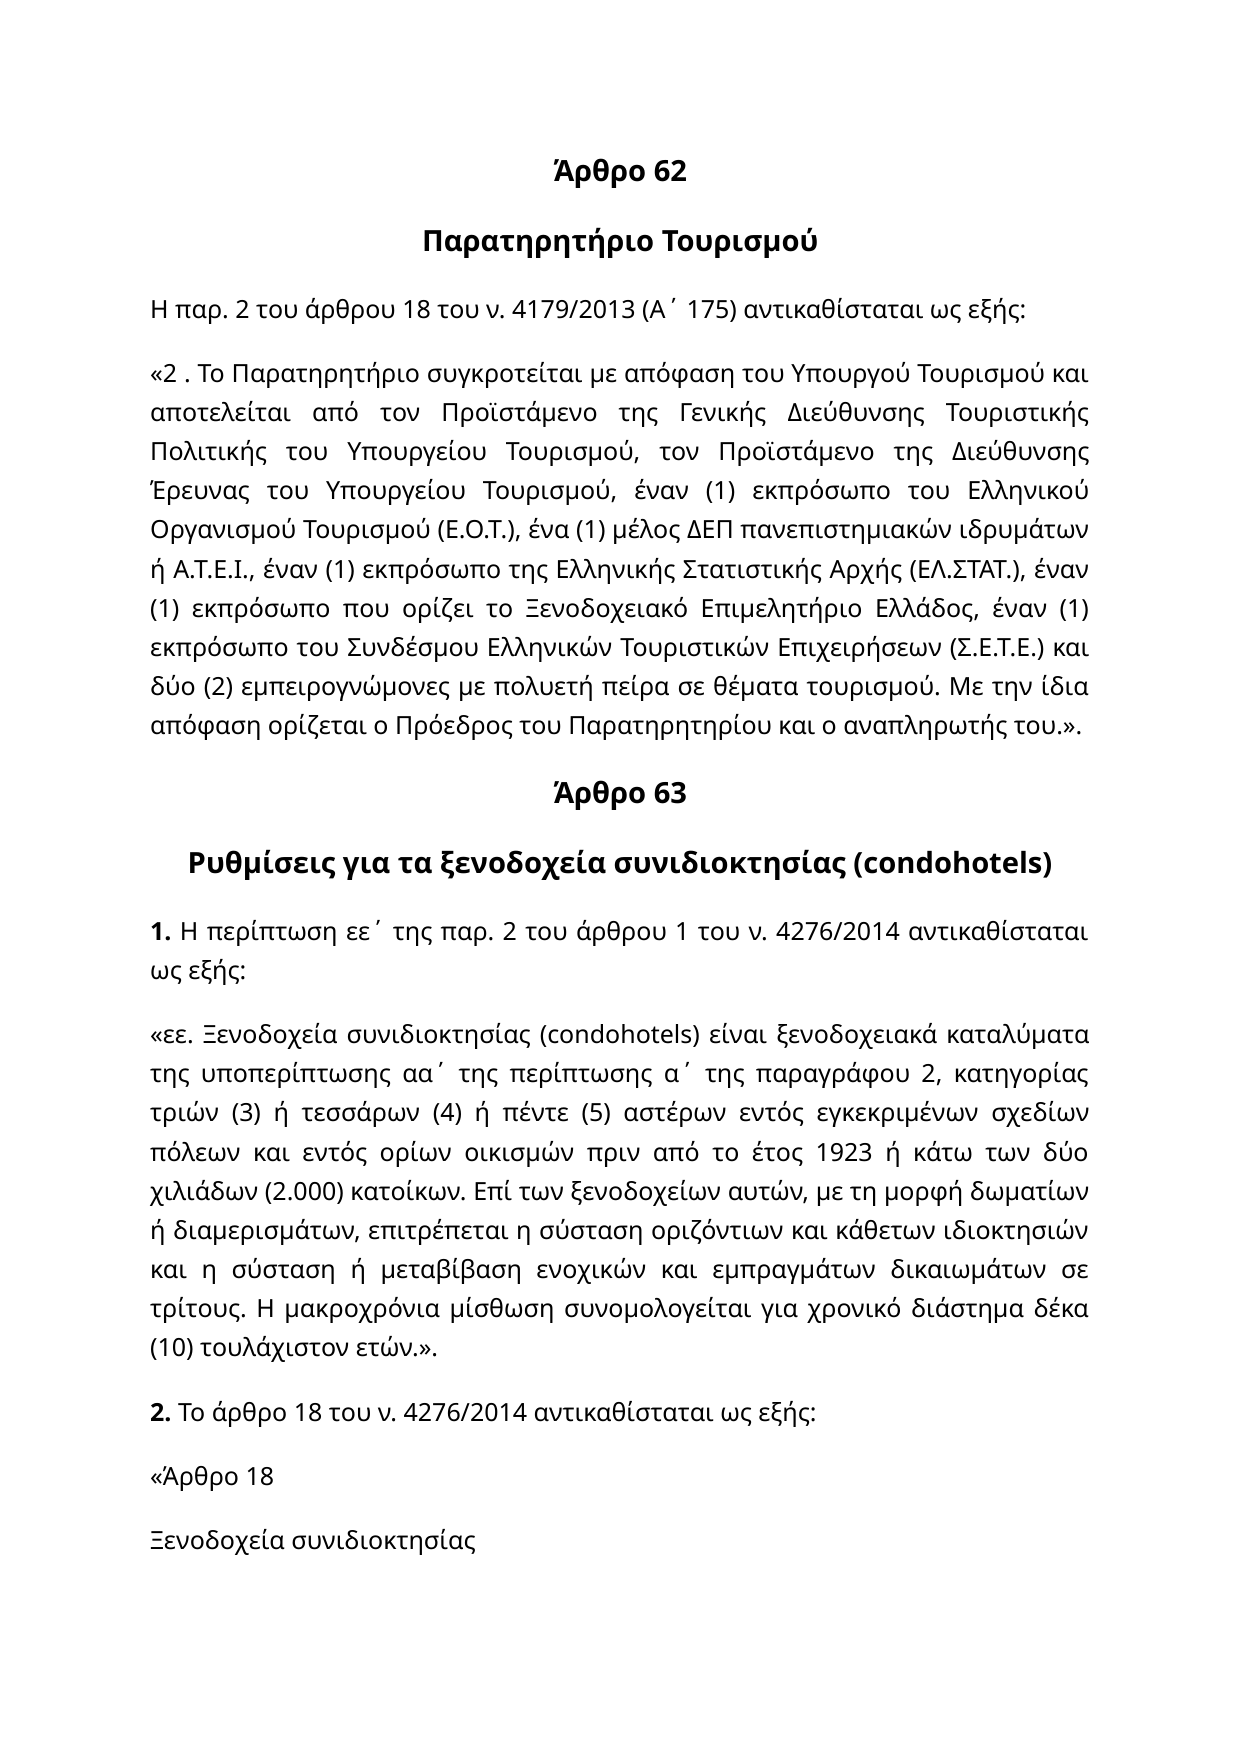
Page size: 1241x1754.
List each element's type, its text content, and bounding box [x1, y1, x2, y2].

text «Άρθρο 18 [150, 1458, 1090, 1492]
text Η παρ. 2 του άρθρου 18 του ν. 4179/2013 (Α΄ 175) αντικαθίσταται ως εξής: [150, 291, 1090, 325]
text 1. Η περίπτωση εε΄ της παρ. 2 του άρθρου 1 του ν. 4276/2014 αντικαθίσταται ως εξής: [150, 913, 1090, 987]
text «2 . Το Παρατηρητήριο συγκροτείται με απόφαση του Υπουργού Τουρισμού και αποτελείται από τον Προϊστάμενο της Γενικής Διεύθυνσης Τουριστικής Πολιτικής του Υπουργείου Τουρισμού, τον Προϊστάμενο της Διεύθυνσης Έρευνας του Υπουργείου Τουρισμού, έναν (1) εκπρόσωπο του Ελληνικού Οργανισμού Τουρισμού (Ε.Ο.Τ.), ένα (1) μέλος ΔΕΠ πανεπιστημιακών ιδρυμάτων ή Α.Τ.Ε.Ι., έναν (1) εκπρόσωπο της Ελληνικής Στατιστικής Αρχής (ΕΛ.ΣΤΑΤ.), έναν (1) εκπρόσωπο που ορίζει το Ξενοδοχειακό Επιμελητήριο Ελλάδος, έναν (1) εκπρόσωπο του Συνδέσμου Ελληνικών Τουριστικών Επιχειρήσεων (Σ.Ε.Τ.Ε.) και δύο (2) εμπειρογνώμονες με πολυετή πείρα σε θέματα τουρισμού. Με την ίδια απόφαση ορίζεται ο Πρόεδρος του Παρατηρητηρίου και ο αναπληρωτής του.». [150, 355, 1090, 742]
subtitle Παρατηρητήριο Τουρισμού [150, 221, 1090, 260]
text «εε. Ξενοδοχεία συνιδιοκτησίας (condohotels) είναι ξενοδοχειακά καταλύματα της υποπερίπτωσης αα΄ της περίπτωσης α΄ της παραγράφου 2, κατηγορίας τριών (3) ή τεσσάρων (4) ή πέντε (5) αστέρων εντός εγκεκριμένων σχεδίων πόλεων και εντός ορίων οικισμών πριν από το έτος 1923 ή κάτω των δύο χιλιάδων (2.000) κατοίκων. Επί των ξενοδοχείων αυτών, με τη μορφή δωματίων ή διαμερισμάτων, επιτρέπεται η σύσταση οριζόντιων και κάθετων ιδιοκτησιών και η σύσταση ή μεταβίβαση ενοχικών και εμπραγμάτων δικαιωμάτων σε τρίτους. Η μακροχρόνια μίσθωση συνομολογείται για χρονικό διάστημα δέκα (10) τουλάχιστον ετών.». [150, 1017, 1090, 1364]
subtitle Ρυθμίσεις για τα ξενοδοχεία συνιδιοκτησίας (condohotels) [150, 843, 1090, 882]
text Ξενοδοχεία συνιδιοκτησίας [150, 1522, 1090, 1557]
subtitle Άρθρο 63 [150, 772, 1090, 812]
subtitle Άρθρο 62 [150, 150, 1090, 190]
text 2. Το άρθρο 18 του ν. 4276/2014 αντικαθίσταται ως εξής: [150, 1394, 1090, 1428]
